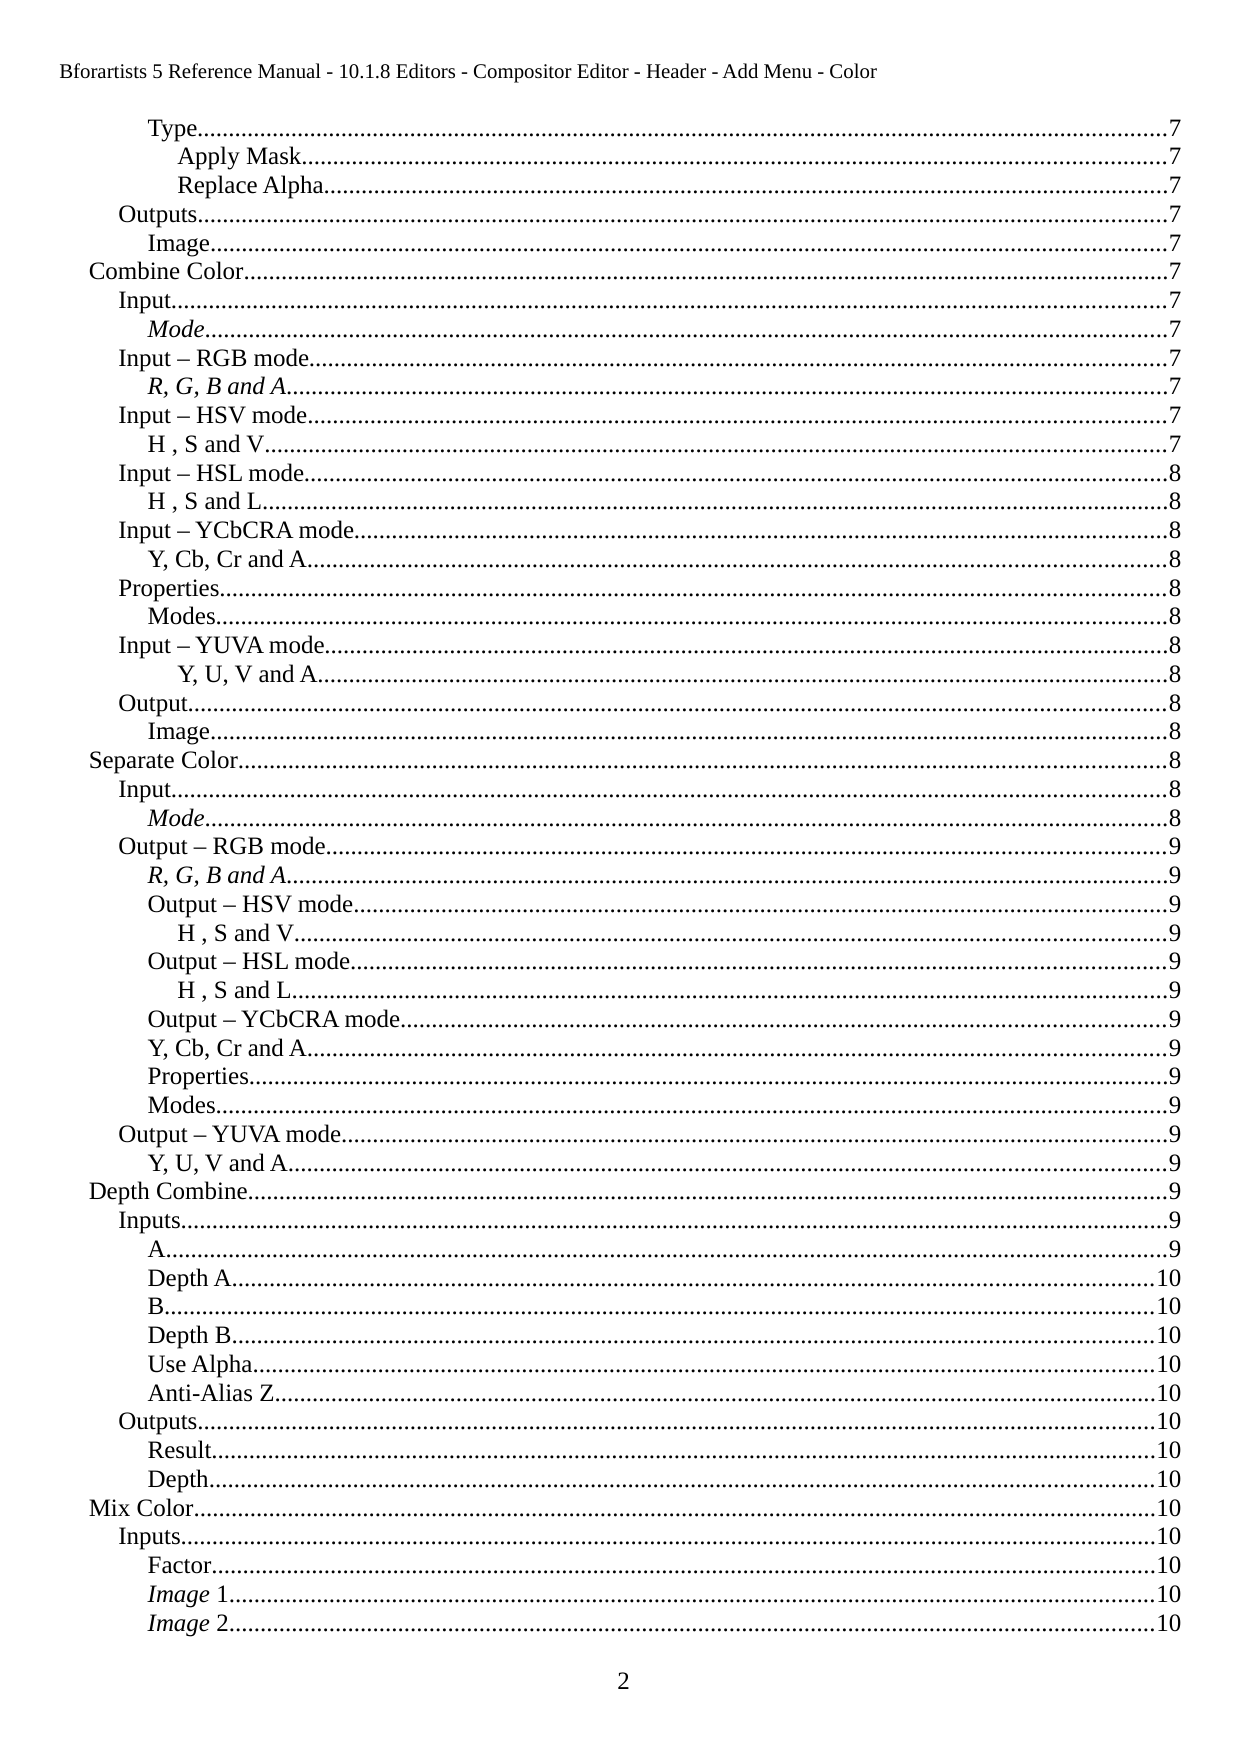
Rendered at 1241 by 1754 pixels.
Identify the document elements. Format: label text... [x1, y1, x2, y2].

text Modes 8 [147, 601, 1181, 630]
text Output 8 [118, 688, 1181, 716]
text Input – YCbCRA mode 8 [118, 515, 1181, 544]
text Y, U, V and A 9 [147, 1148, 1181, 1176]
text Properties 9 [147, 1061, 1181, 1090]
text Inputs 9 [118, 1205, 1181, 1234]
text Combine Color 7 [88, 256, 1181, 285]
text Type 7 [147, 113, 1181, 141]
text Mode 7 [147, 314, 1181, 343]
text H , S and L 9 [177, 975, 1181, 1004]
text Output – HSL mode 9 [147, 946, 1181, 975]
text Outputs 10 [118, 1406, 1181, 1435]
text Depth A 10 [147, 1263, 1181, 1291]
text Image 2 10 [147, 1608, 1181, 1636]
text Depth Combine 9 [88, 1176, 1181, 1205]
text Image 7 [147, 228, 1181, 256]
text Modes 9 [147, 1090, 1181, 1119]
text Apply Mask 7 [177, 141, 1181, 170]
text Mode 8 [147, 803, 1181, 831]
text Input – RGB mode 7 [118, 343, 1181, 371]
text Output – YCbCRA mode 9 [147, 1004, 1181, 1033]
text Replace Alpha 7 [177, 170, 1181, 199]
text Depth 10 [147, 1464, 1181, 1493]
text Use Alpha 10 [147, 1349, 1181, 1378]
text R, G, B and A 9 [147, 860, 1181, 889]
text Y, Cb, Cr and A 8 [147, 544, 1181, 573]
text B 10 [147, 1291, 1181, 1320]
text Depth B 10 [147, 1320, 1181, 1349]
text Inputs 10 [118, 1521, 1181, 1550]
text Mix Color 10 [88, 1493, 1181, 1521]
text Factor 10 [147, 1550, 1181, 1579]
text Outputs 7 [118, 199, 1181, 228]
text Input 8 [118, 774, 1181, 803]
text Input – HSL mode 8 [118, 458, 1181, 486]
text Y, Cb, Cr and A 9 [147, 1033, 1181, 1061]
text H , S and V 9 [177, 918, 1181, 946]
text Output – HSV mode 9 [147, 889, 1181, 918]
text Properties 8 [118, 573, 1181, 601]
text Image 1 10 [147, 1579, 1181, 1608]
text Separate Color 8 [88, 745, 1181, 774]
text A 9 [147, 1234, 1181, 1263]
text H , S and V 7 [147, 429, 1181, 458]
text Input 7 [118, 285, 1181, 314]
text H , S and L 8 [147, 486, 1181, 515]
text Result 10 [147, 1435, 1181, 1464]
text Output – RGB mode 9 [118, 831, 1181, 860]
text Input – HSV mode 7 [118, 400, 1181, 429]
text Y, U, V and A 8 [177, 659, 1181, 688]
text R, G, B and A 7 [147, 371, 1181, 400]
text Output – YUVA mode 9 [118, 1119, 1181, 1148]
text Image 8 [147, 716, 1181, 745]
text Input – YUVA mode 8 [118, 630, 1181, 659]
text Anti-Alias Z 10 [147, 1378, 1181, 1406]
